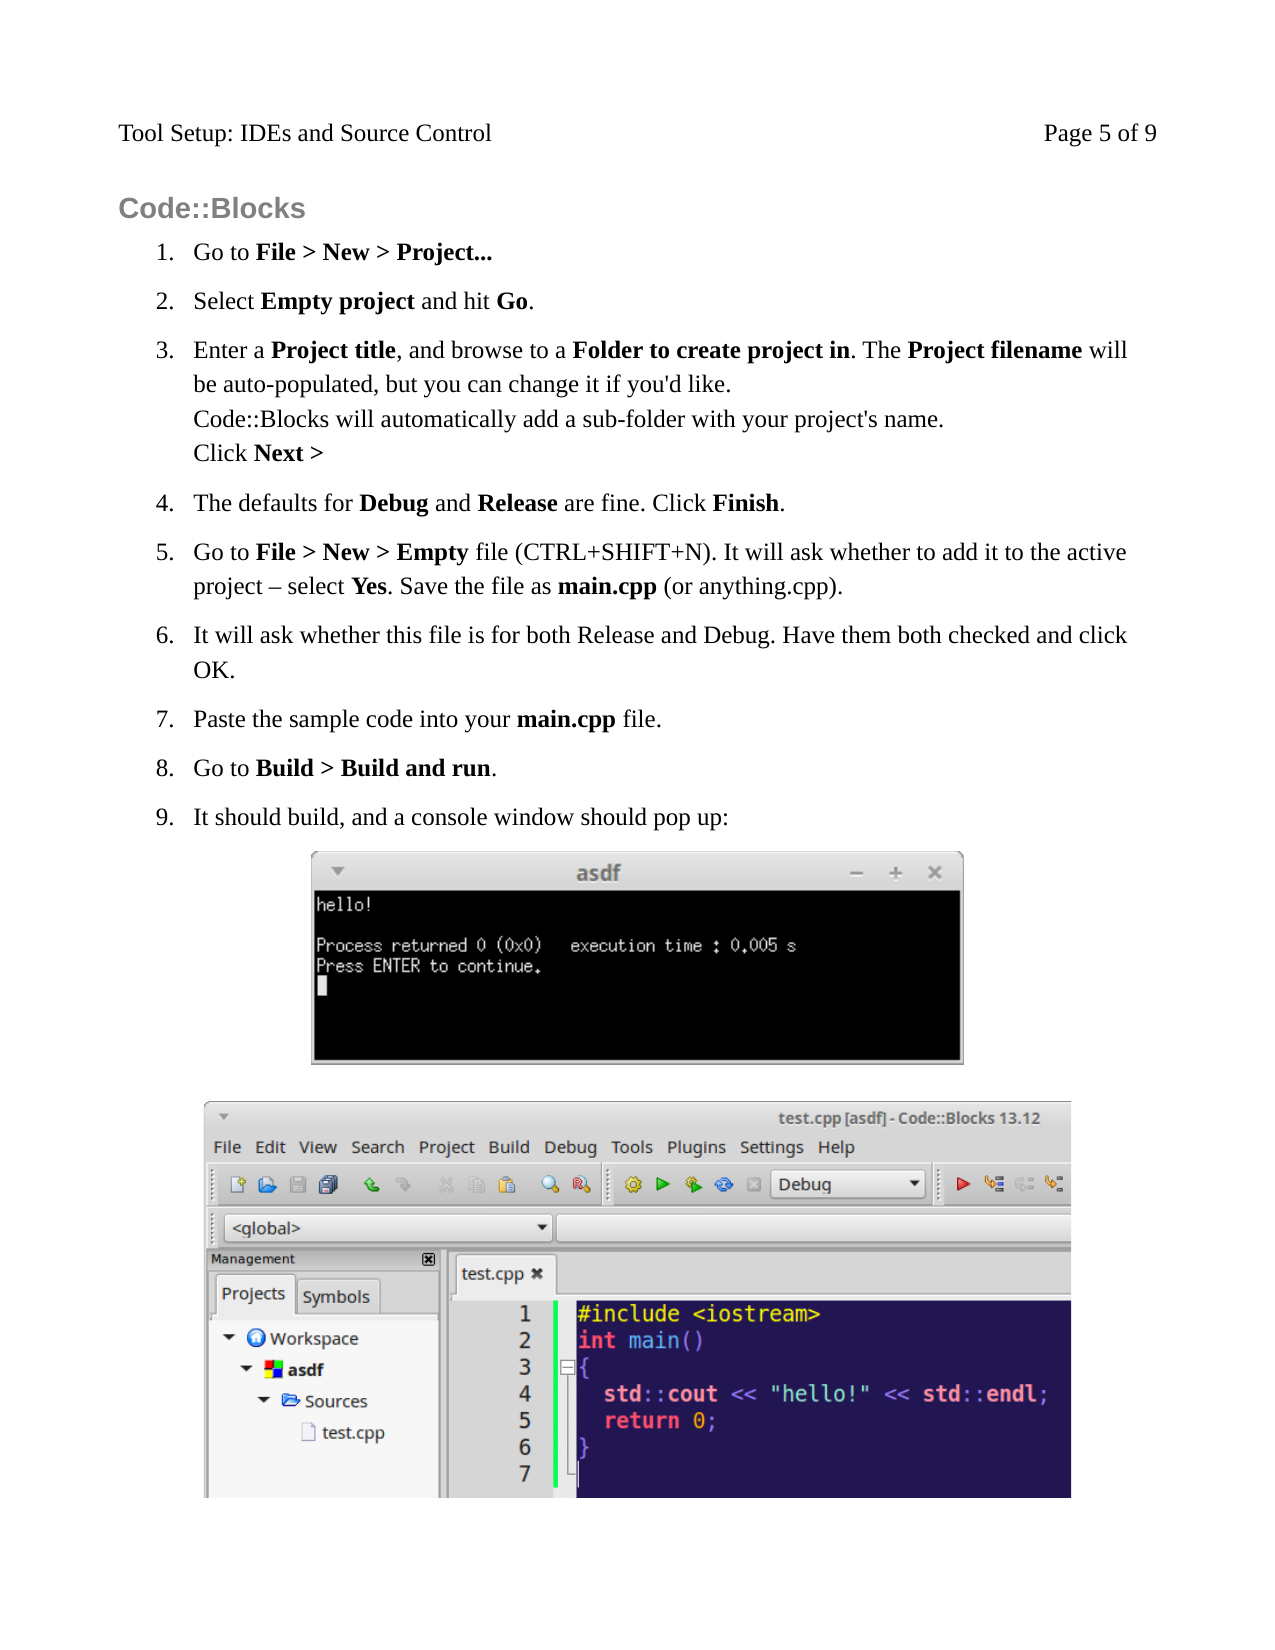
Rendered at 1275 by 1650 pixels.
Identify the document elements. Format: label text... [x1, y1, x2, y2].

picture [203, 1101, 1072, 1498]
list It will ask whether this file is for both Release and Debug. Have them both checked and click OK. [156, 620, 1157, 683]
list Select Empty project and hit Go. [156, 286, 1157, 315]
subtitle Code::Blocks [118, 191, 1157, 224]
list It should build, and a console window should pop up: [156, 802, 1157, 831]
list Go to File > New > Empty file (CTRL+SHIFT+N). It will ask whether to add it to the active project – select Yes. Save the file as main.cpp (or anything.cpp). [156, 537, 1157, 600]
list Go to Build > Build and run. [156, 753, 1157, 782]
list Paste the sample code into your main.cpp file. [156, 704, 1157, 732]
list Enter a Project title, and browse to a Folder to create project in. The Project filename will be auto-populated, but you can change it if you'd like. Code::Blocks will automatically add a sub-folder with your project's name. Click Next > [156, 335, 1157, 467]
picture [311, 851, 964, 1065]
list Go to File > New > Project... [156, 237, 1157, 266]
list The defaults for Debug and Release are fine. Click Finish. [156, 488, 1157, 516]
